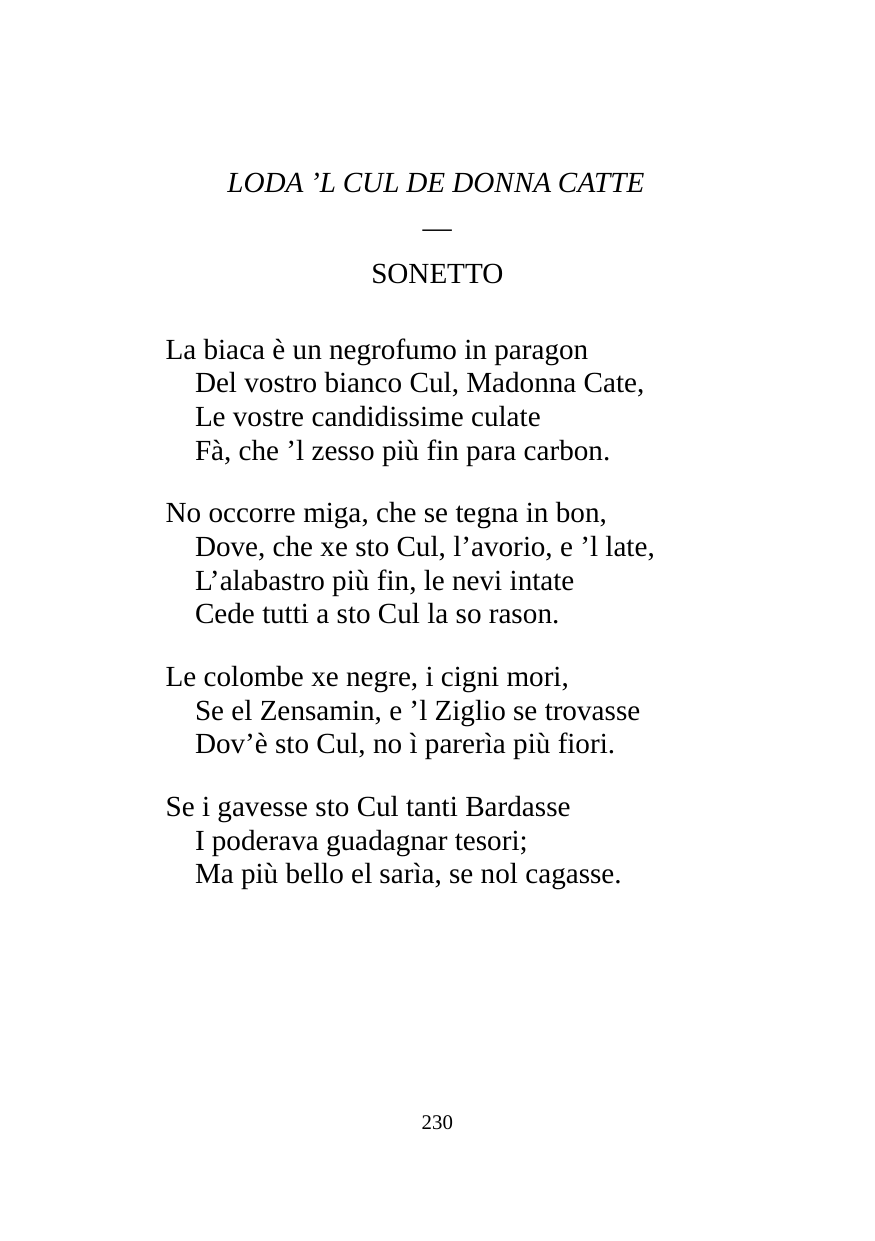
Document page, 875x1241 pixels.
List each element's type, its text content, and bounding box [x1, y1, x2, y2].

text SONETTO [106, 257, 768, 290]
text La biaca è un negrofumo in paragon Del vostro bianco Cul, Madonna Cate, Le vostre candidissime culate Fà, che ’l zesso più fin para carbon. [165, 332, 768, 466]
text Le colombe xe negre, i cigni mori, Se el Zensamin, e ’l Ziglio se trovasse Dov’è sto Cul, no ì parerìa più fiori. [165, 659, 768, 760]
text No occorre miga, che se tegna in bon, Dove, che xe sto Cul, l’avorio, e ’l late, L’alabastro più fin, le nevi intate Cede tutti a sto Cul la so rason. [165, 496, 768, 630]
text Se i gavesse sto Cul tanti Bardasse I poderava guadagnar tesori; Ma più bello el sarìa, se nol cagasse. [165, 789, 768, 890]
subtitle LODA ’L CUL DE DONNA CATTE [106, 165, 768, 199]
text — [106, 211, 768, 244]
